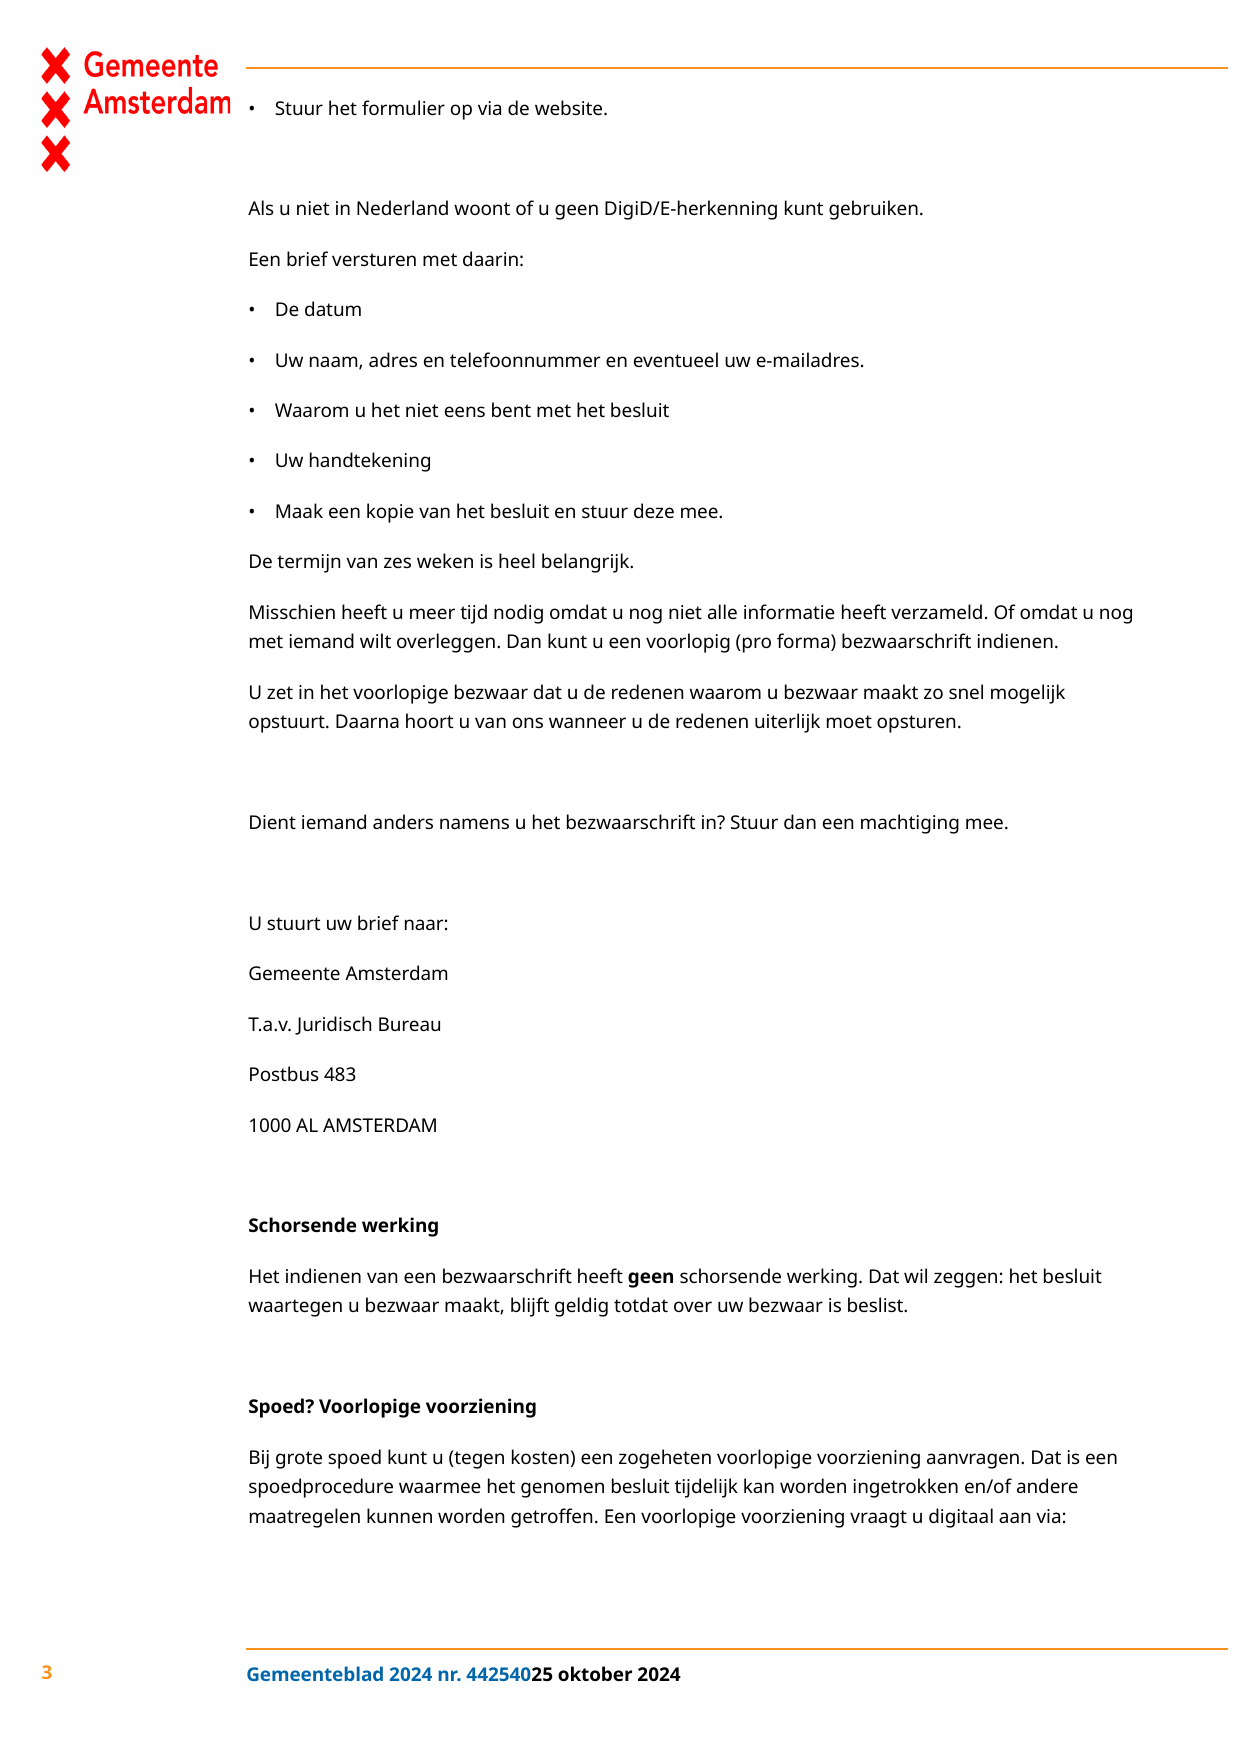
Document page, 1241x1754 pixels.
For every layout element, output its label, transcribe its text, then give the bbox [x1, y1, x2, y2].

text 1000 AL AMSTERDAM [248, 1112, 1152, 1138]
text De termijn van zes weken is heel belangrijk. [248, 548, 1152, 574]
text Het indienen van een bezwaarschrift heeft geen schorsende werking. Dat wil zeggen: het besluit waartegen u bezwaar maakt, blijft geldig totdat over uw bezwaar is beslist. [248, 1263, 1152, 1318]
text U stuurt uw brief naar: [248, 910, 1152, 936]
text • Uw handtekening [248, 448, 1152, 473]
text Een brief versturen met daarin: [248, 246, 1152, 272]
text Schorsende werking [248, 1213, 1152, 1238]
text Misschien heeft u meer tijd nodig omdat u nog niet alle informatie heeft verzameld. Of omdat u nog met iemand wilt overleggen. Dan kunt u een voorlopig (pro forma) bezwaarschrift indienen. [248, 599, 1152, 654]
text Gemeente Amsterdam [248, 961, 1152, 986]
text Bij grote spoed kunt u (tegen kosten) een zogeheten voorlopige voorziening aanvragen. Dat is een spoedprocedure waarmee het genomen besluit tijdelijk kan worden ingetrokken en/of andere maatregelen kunnen worden getroffen. Een voorlopige voorziening vraagt u digitaal aan via: [248, 1444, 1152, 1529]
text Postbus 483 [248, 1061, 1152, 1087]
text • Maak een kopie van het besluit en stuur deze mee. [248, 498, 1152, 524]
text • De datum [248, 296, 1152, 322]
text U zet in het voorlopige bezwaar dat u de redenen waarom u bezwaar maakt zo snel mogelijk opstuurt. Daarna hoort u van ons wanneer u de redenen uiterlijk moet opsturen. [248, 679, 1152, 734]
text T.a.v. Juridisch Bureau [248, 1011, 1152, 1037]
picture [41, 47, 231, 172]
text • Waarom u het niet eens bent met het besluit [248, 397, 1152, 423]
text Dient iemand anders namens u het bezwaarschrift in? Stuur dan een machtiging mee. [248, 809, 1152, 835]
text • Uw naam, adres en telefoonnummer en eventueel uw e-mailadres. [248, 347, 1152, 373]
text • Stuur het formulier op via de website. [248, 95, 1152, 121]
text Spoed? Voorlopige voorziening [248, 1393, 1152, 1419]
text Als u niet in Nederland woont of u geen DigiD/E-herkenning kunt gebruiken. [248, 196, 1152, 221]
